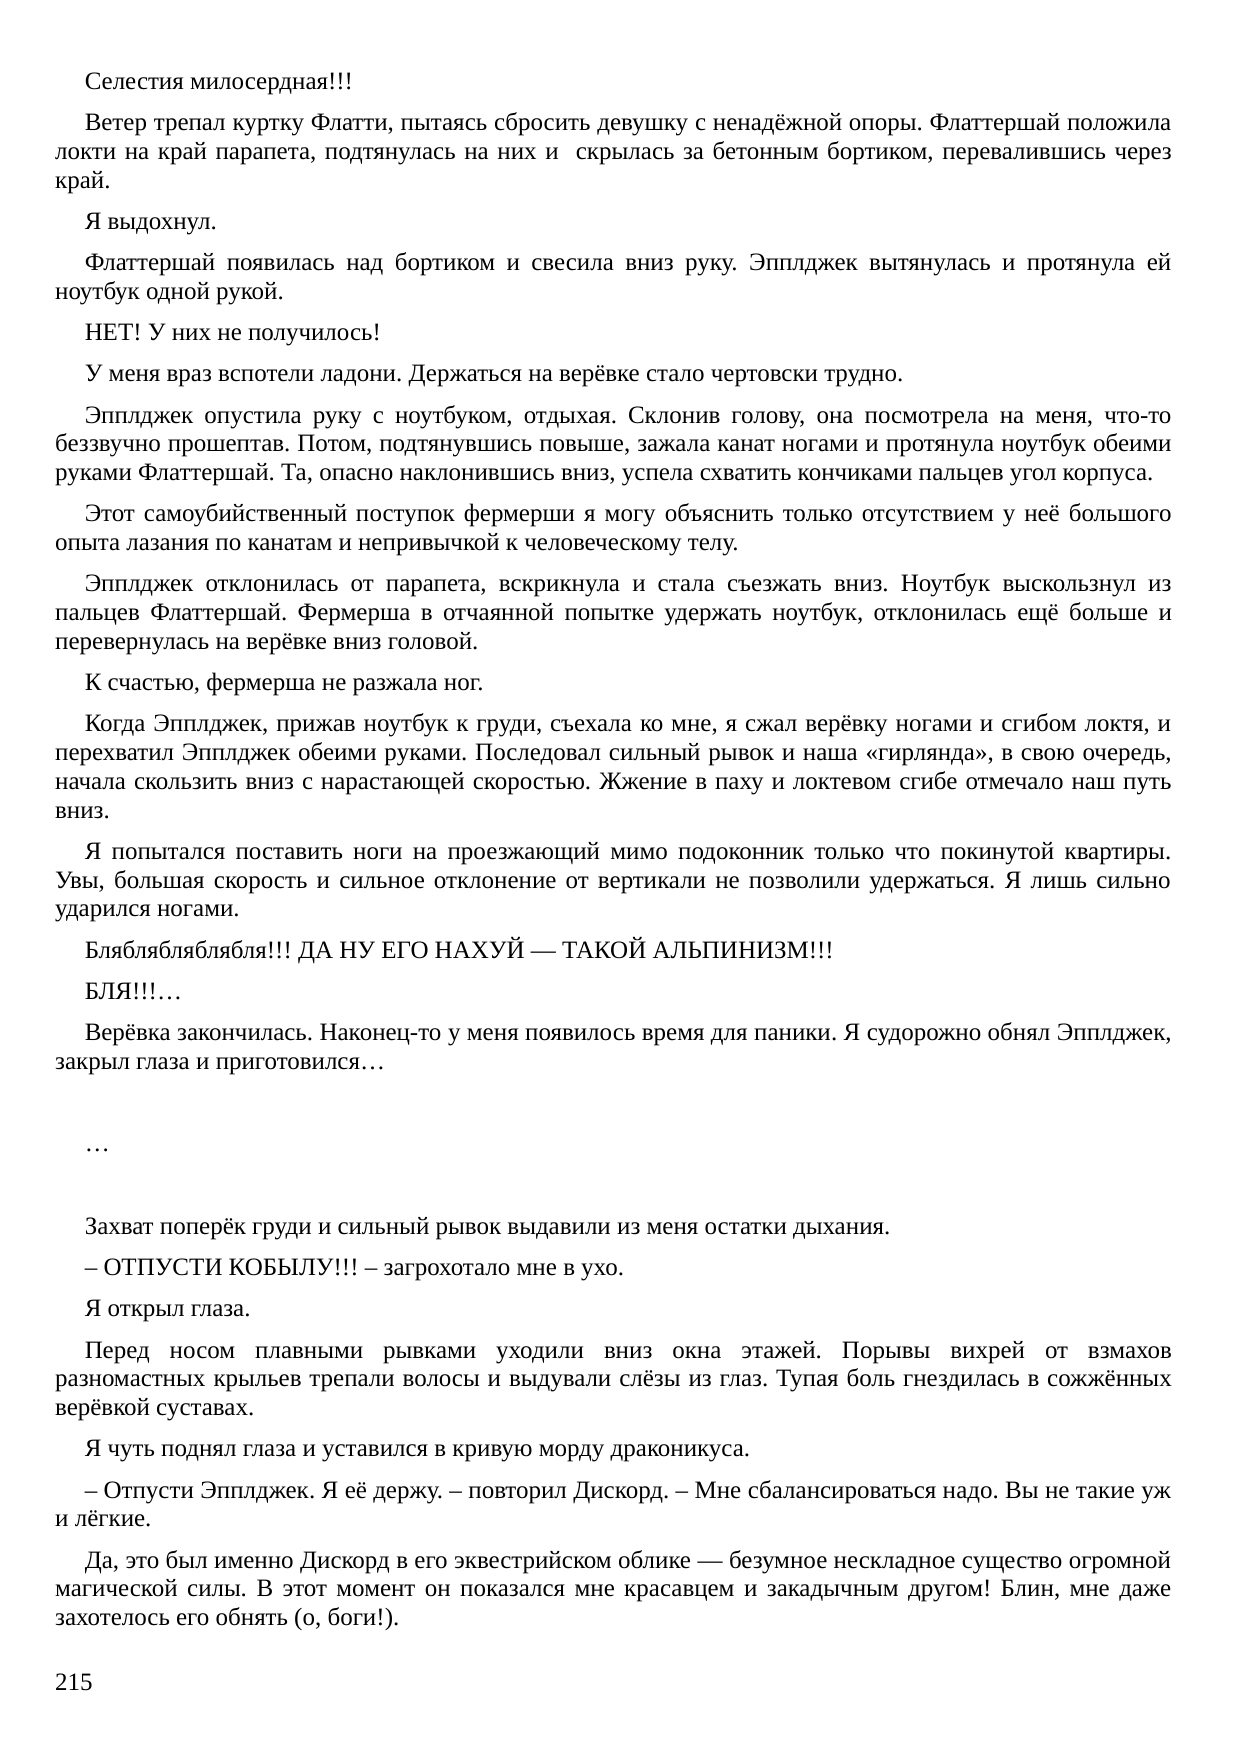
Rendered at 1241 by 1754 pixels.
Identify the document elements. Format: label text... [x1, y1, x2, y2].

text У меня враз вспотели ладони. Держаться на верёвке стало чертовски трудно. [55, 358, 1173, 387]
text Когда Эпплджек, прижав ноутбук к груди, съехала ко мне, я сжал верёвку ногами и сгибом локтя, и перехватил Эпплджек обеими руками. Последовал сильный рывок и наша «гирлянда», в свою очередь, начала скользить вниз с нарастающей скоростью. Жжение в паху и локтевом сгибе отмечало наш путь вниз. [55, 708, 1173, 823]
text Я открыл глаза. [55, 1293, 1173, 1322]
text Бляблябляблябля!!! ДА НУ ЕГО НАХУЙ — ТАКОЙ АЛЬПИНИЗМ!!! [55, 935, 1173, 963]
text – Отпусти Эпплджек. Я её держу. – повторил Дискорд. – Мне сбалансироваться надо. Вы не такие уж и лёгкие. [55, 1475, 1173, 1532]
text Верёвка закончилась. Наконец-то у меня появилось время для паники. Я судорожно обнял Эпплджек, закрыл глаза и приготовился… [55, 1017, 1173, 1075]
text Я чуть поднял глаза и уставился в кривую морду драконикуса. [55, 1433, 1173, 1462]
text … [55, 1128, 1173, 1157]
text Этот самоубийственный поступок фермерши я могу объяснить только отсутствием у неё большого опыта лазания по канатам и непривычкой к человеческому телу. [55, 498, 1173, 556]
text Захват поперёк груди и сильный рывок выдавили из меня остатки дыхания. [55, 1211, 1173, 1240]
text Перед носом плавными рывками уходили вниз окна этажей. Порывы вихрей от взмахов разномастных крыльев трепали волосы и выдували слёзы из глаз. Тупая боль гнездилась в сожжённых верёвкой суставах. [55, 1335, 1173, 1421]
text Ветер трепал куртку Флатти, пытаясь сбросить девушку с ненадёжной опоры. Флаттершай положила локти на край парапета, подтянулась на них и скрылась за бетонным бортиком, перевалившись через край. [55, 107, 1173, 193]
text Да, это был именно Дискорд в его эквестрийском облике — безумное нескладное существо огромной магической силы. В этот момент он показался мне красавцем и закадычным другом! Блин, мне даже захотелось его обнять (о, боги!). [55, 1545, 1173, 1631]
text Я попытался поставить ноги на проезжающий мимо подоконник только что покинутой квартиры. Увы, большая скорость и сильное отклонение от вертикали не позволили удержаться. Я лишь сильно ударился ногами. [55, 836, 1173, 922]
text – ОТПУСТИ КОБЫЛУ!!! – загрохотало мне в ухо. [55, 1252, 1173, 1281]
text Я выдохнул. [55, 206, 1173, 235]
text Селестия милосердная!!! [55, 66, 1173, 95]
text К счастью, фермерша не разжала ног. [55, 667, 1173, 696]
text Эпплджек отклонилась от парапета, вскрикнула и стала съезжать вниз. Ноутбук выскользнул из пальцев Флаттершай. Фермерша в отчаянной попытке удержать ноутбук, отклонилась ещё больше и перевернулась на верёвке вниз головой. [55, 568, 1173, 655]
text Флаттершай появилась над бортиком и свесила вниз руку. Эпплджек вытянулась и протянула ей ноутбук одной рукой. [55, 247, 1173, 305]
text Эпплджек опустила руку с ноутбуком, отдыхая. Склонив голову, она посмотрела на меня, что-то беззвучно прошептав. Потом, подтянувшись повыше, зажала канат ногами и протянула ноутбук обеими руками Флаттершай. Та, опасно наклонившись вниз, успела схватить кончиками пальцев угол корпуса. [55, 400, 1173, 486]
text НЕТ! У них не получилось! [55, 317, 1173, 346]
text БЛЯ!!!… [55, 976, 1173, 1005]
